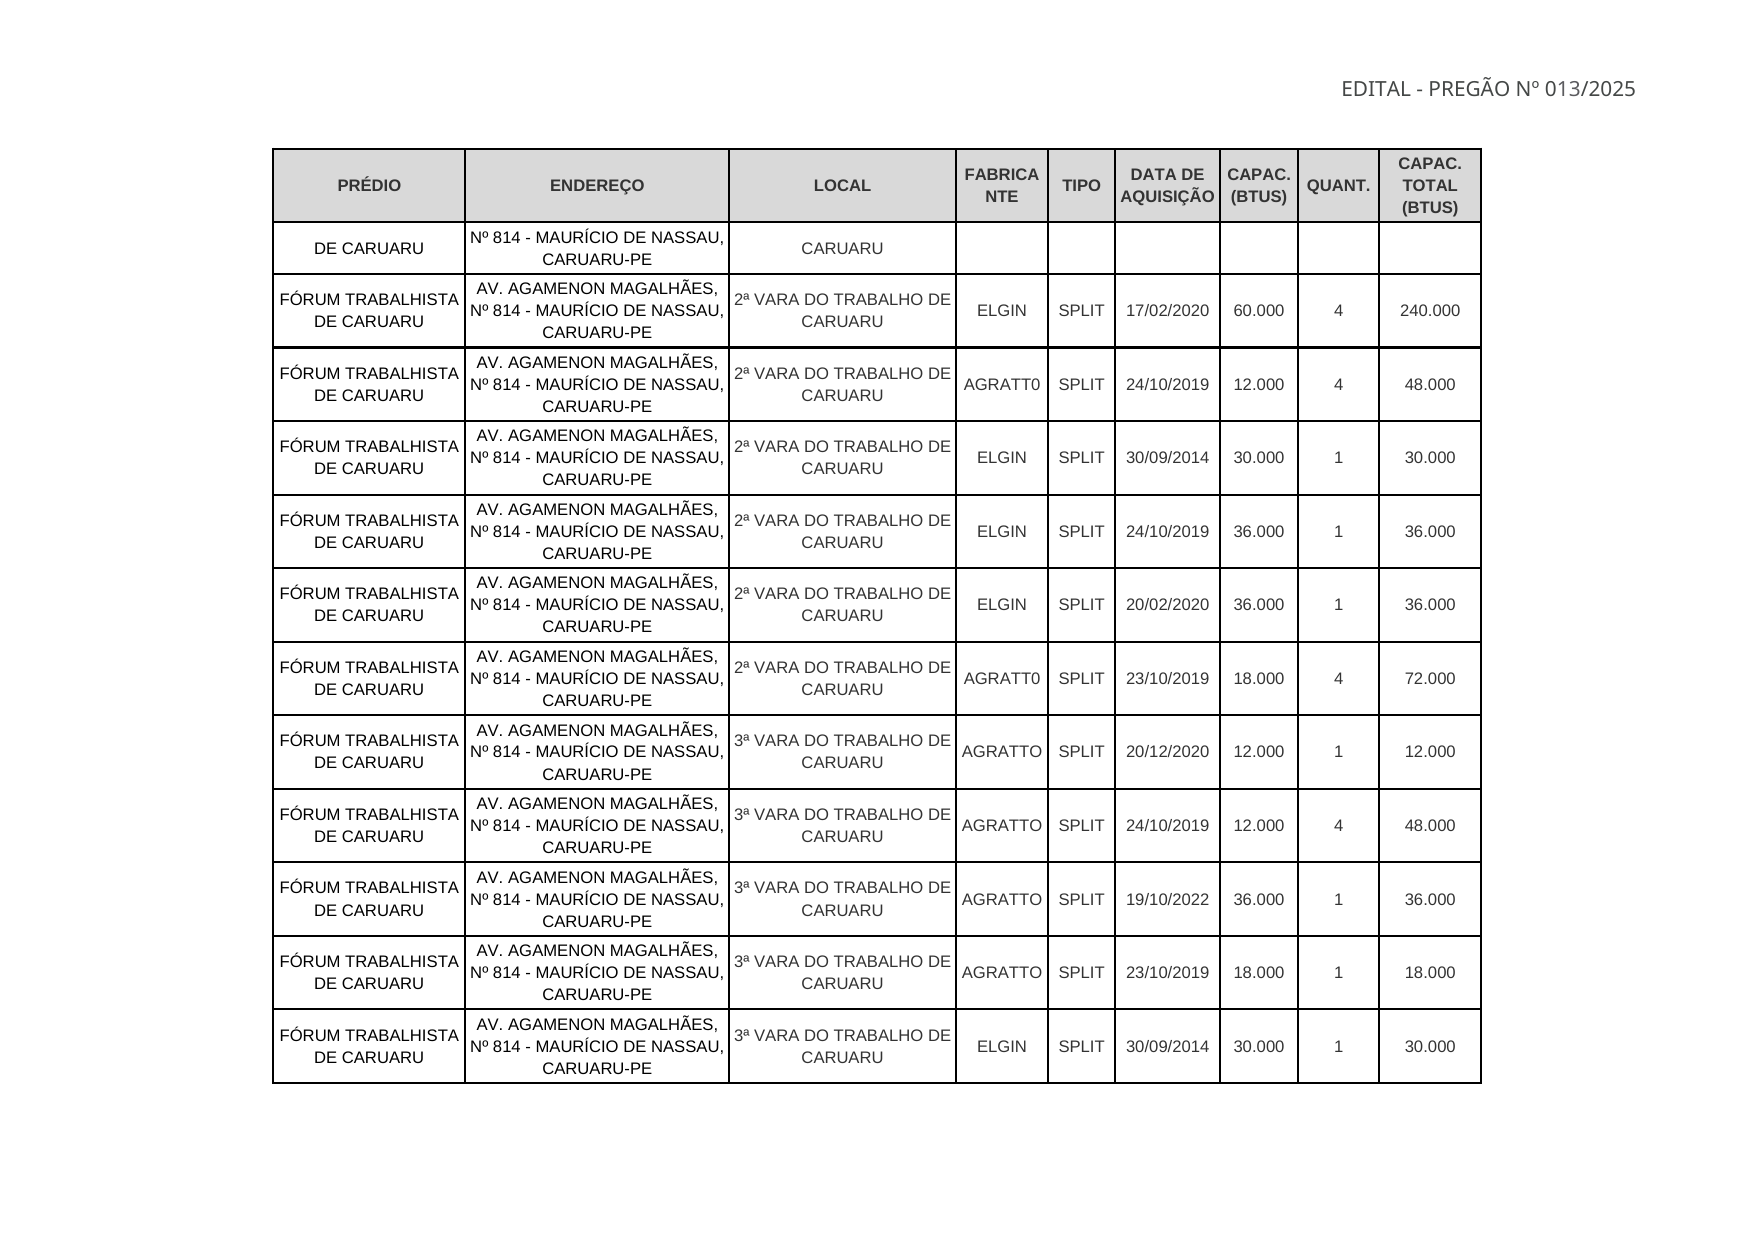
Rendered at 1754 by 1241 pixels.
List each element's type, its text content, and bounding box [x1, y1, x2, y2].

table_cell ELGIN [957, 569, 1047, 641]
table_header PRÉDIO [274, 150, 464, 221]
table_cell 30.000 [1221, 1010, 1297, 1082]
table_header ENDEREÇO [466, 150, 728, 221]
table_cell 2ª VARA DO TRABALHO DE CARUARU [730, 569, 955, 641]
table_cell 2ª VARA DO TRABALHO DE CARUARU [730, 496, 955, 567]
table_cell FÓRUM TRABALHISTA DE CARUARU [274, 569, 464, 641]
table_cell 36.000 [1221, 496, 1297, 567]
table_cell SPLIT [1049, 863, 1114, 935]
table_cell 1 [1299, 422, 1378, 493]
table_cell AV. AGAMENON MAGALHÃES, Nº 814 - MAURÍCIO DE NASSAU, CARUARU-PE [466, 349, 728, 420]
table_cell AV. AGAMENON MAGALHÃES, Nº 814 - MAURÍCIO DE NASSAU, CARUARU-PE [466, 643, 728, 714]
table_cell 1 [1299, 569, 1378, 641]
table_cell 12.000 [1380, 716, 1480, 788]
table_cell FÓRUM TRABALHISTA DE CARUARU [274, 716, 464, 788]
table_cell 30.000 [1221, 422, 1297, 493]
table_cell FÓRUM TRABALHISTA DE CARUARU [274, 275, 464, 346]
table_cell SPLIT [1049, 569, 1114, 641]
table_cell 18.000 [1221, 937, 1297, 1008]
table_cell SPLIT [1049, 1010, 1114, 1082]
table_cell [1049, 223, 1114, 273]
table_cell 3ª VARA DO TRABALHO DE CARUARU [730, 937, 955, 1008]
table_cell 30.000 [1380, 422, 1480, 493]
table_cell [1299, 223, 1378, 273]
table_cell FÓRUM TRABALHISTA DE CARUARU [274, 937, 464, 1008]
table_cell 24/10/2019 [1116, 349, 1219, 420]
table_header FABRICANTE [957, 150, 1047, 221]
table_header LOCAL [730, 150, 955, 221]
table_cell AV. AGAMENON MAGALHÃES, Nº 814 - MAURÍCIO DE NASSAU, CARUARU-PE [466, 790, 728, 861]
table_cell Nº 814 - MAURÍCIO DE NASSAU, CARUARU-PE [466, 223, 728, 273]
table_cell AV. AGAMENON MAGALHÃES, Nº 814 - MAURÍCIO DE NASSAU, CARUARU-PE [466, 496, 728, 567]
table_cell 36.000 [1380, 569, 1480, 641]
table_cell 30/09/2014 [1116, 1010, 1219, 1082]
table_cell 48.000 [1380, 349, 1480, 420]
table_cell 1 [1299, 937, 1378, 1008]
table_cell ELGIN [957, 422, 1047, 493]
table_cell 3ª VARA DO TRABALHO DE CARUARU [730, 790, 955, 861]
table_cell CARUARU [730, 223, 955, 273]
table_cell SPLIT [1049, 496, 1114, 567]
table_cell FÓRUM TRABALHISTA DE CARUARU [274, 349, 464, 420]
table_cell ELGIN [957, 496, 1047, 567]
table_cell 20/02/2020 [1116, 569, 1219, 641]
table_header DATA DE AQUISIÇÃO [1116, 150, 1219, 221]
table_cell AV. AGAMENON MAGALHÃES, Nº 814 - MAURÍCIO DE NASSAU, CARUARU-PE [466, 863, 728, 935]
table_cell SPLIT [1049, 275, 1114, 346]
table_cell 24/10/2019 [1116, 790, 1219, 861]
table_cell AGRATT0 [957, 349, 1047, 420]
table_cell 36.000 [1221, 569, 1297, 641]
table_cell [1116, 223, 1219, 273]
table_cell 36.000 [1380, 496, 1480, 567]
table_cell [1221, 223, 1297, 273]
table_cell AV. AGAMENON MAGALHÃES, Nº 814 - MAURÍCIO DE NASSAU, CARUARU-PE [466, 422, 728, 493]
table_cell FÓRUM TRABALHISTA DE CARUARU [274, 863, 464, 935]
table_cell FÓRUM TRABALHISTA DE CARUARU [274, 643, 464, 714]
table_cell [957, 223, 1047, 273]
table_cell ELGIN [957, 1010, 1047, 1082]
table_cell SPLIT [1049, 349, 1114, 420]
table_cell 72.000 [1380, 643, 1480, 714]
table_cell 19/10/2022 [1116, 863, 1219, 935]
table_cell SPLIT [1049, 643, 1114, 714]
table_cell FÓRUM TRABALHISTA DE CARUARU [274, 790, 464, 861]
table_header CAPAC. (BTUS) [1221, 150, 1297, 221]
table_cell AGRATTO [957, 716, 1047, 788]
table_cell SPLIT [1049, 422, 1114, 493]
table_cell 24/10/2019 [1116, 496, 1219, 567]
table_cell 4 [1299, 275, 1378, 346]
table_cell 36.000 [1221, 863, 1297, 935]
table_cell 4 [1299, 643, 1378, 714]
table_cell AGRATTO [957, 790, 1047, 861]
table_cell 2ª VARA DO TRABALHO DE CARUARU [730, 643, 955, 714]
table_cell AV. AGAMENON MAGALHÃES, Nº 814 - MAURÍCIO DE NASSAU, CARUARU-PE [466, 937, 728, 1008]
table_cell 2ª VARA DO TRABALHO DE CARUARU [730, 349, 955, 420]
table_cell AV. AGAMENON MAGALHÃES, Nº 814 - MAURÍCIO DE NASSAU, CARUARU-PE [466, 569, 728, 641]
table_cell FÓRUM TRABALHISTA DE CARUARU [274, 496, 464, 567]
table_header TIPO [1049, 150, 1114, 221]
table_cell 4 [1299, 790, 1378, 861]
table_cell 1 [1299, 716, 1378, 788]
table_cell 1 [1299, 496, 1378, 567]
table_cell 4 [1299, 349, 1378, 420]
table_cell 17/02/2020 [1116, 275, 1219, 346]
table_header QUANT. [1299, 150, 1378, 221]
table_cell 23/10/2019 [1116, 643, 1219, 714]
table_cell 30/09/2014 [1116, 422, 1219, 493]
table_cell SPLIT [1049, 937, 1114, 1008]
table_cell 2ª VARA DO TRABALHO DE CARUARU [730, 275, 955, 346]
table_cell DE CARUARU [274, 223, 464, 273]
table_cell 1 [1299, 863, 1378, 935]
table_cell 30.000 [1380, 1010, 1480, 1082]
table_cell 36.000 [1380, 863, 1480, 935]
table_cell 3ª VARA DO TRABALHO DE CARUARU [730, 863, 955, 935]
table_header CAPAC. TOTAL (BTUS) [1380, 150, 1480, 221]
table_cell 12.000 [1221, 716, 1297, 788]
table_cell FÓRUM TRABALHISTA DE CARUARU [274, 422, 464, 493]
table_cell ELGIN [957, 275, 1047, 346]
table_cell 3ª VARA DO TRABALHO DE CARUARU [730, 1010, 955, 1082]
table_cell AV. AGAMENON MAGALHÃES, Nº 814 - MAURÍCIO DE NASSAU, CARUARU-PE [466, 275, 728, 346]
table_cell AGRATTO [957, 937, 1047, 1008]
table_cell AV. AGAMENON MAGALHÃES, Nº 814 - MAURÍCIO DE NASSAU, CARUARU-PE [466, 716, 728, 788]
table_cell 3ª VARA DO TRABALHO DE CARUARU [730, 716, 955, 788]
table_cell AV. AGAMENON MAGALHÃES, Nº 814 - MAURÍCIO DE NASSAU, CARUARU-PE [466, 1010, 728, 1082]
table_cell 18.000 [1380, 937, 1480, 1008]
table_cell [1380, 223, 1480, 273]
table_cell 12.000 [1221, 790, 1297, 861]
table_cell 2ª VARA DO TRABALHO DE CARUARU [730, 422, 955, 493]
table_cell SPLIT [1049, 790, 1114, 861]
table_cell 18.000 [1221, 643, 1297, 714]
table_cell 12.000 [1221, 349, 1297, 420]
table_cell 240.000 [1380, 275, 1480, 346]
table_cell 20/12/2020 [1116, 716, 1219, 788]
table_cell 48.000 [1380, 790, 1480, 861]
table_cell 23/10/2019 [1116, 937, 1219, 1008]
table_cell AGRATT0 [957, 643, 1047, 714]
table_cell FÓRUM TRABALHISTA DE CARUARU [274, 1010, 464, 1082]
table_cell 60.000 [1221, 275, 1297, 346]
table_cell 1 [1299, 1010, 1378, 1082]
table_cell AGRATTO [957, 863, 1047, 935]
table_cell SPLIT [1049, 716, 1114, 788]
